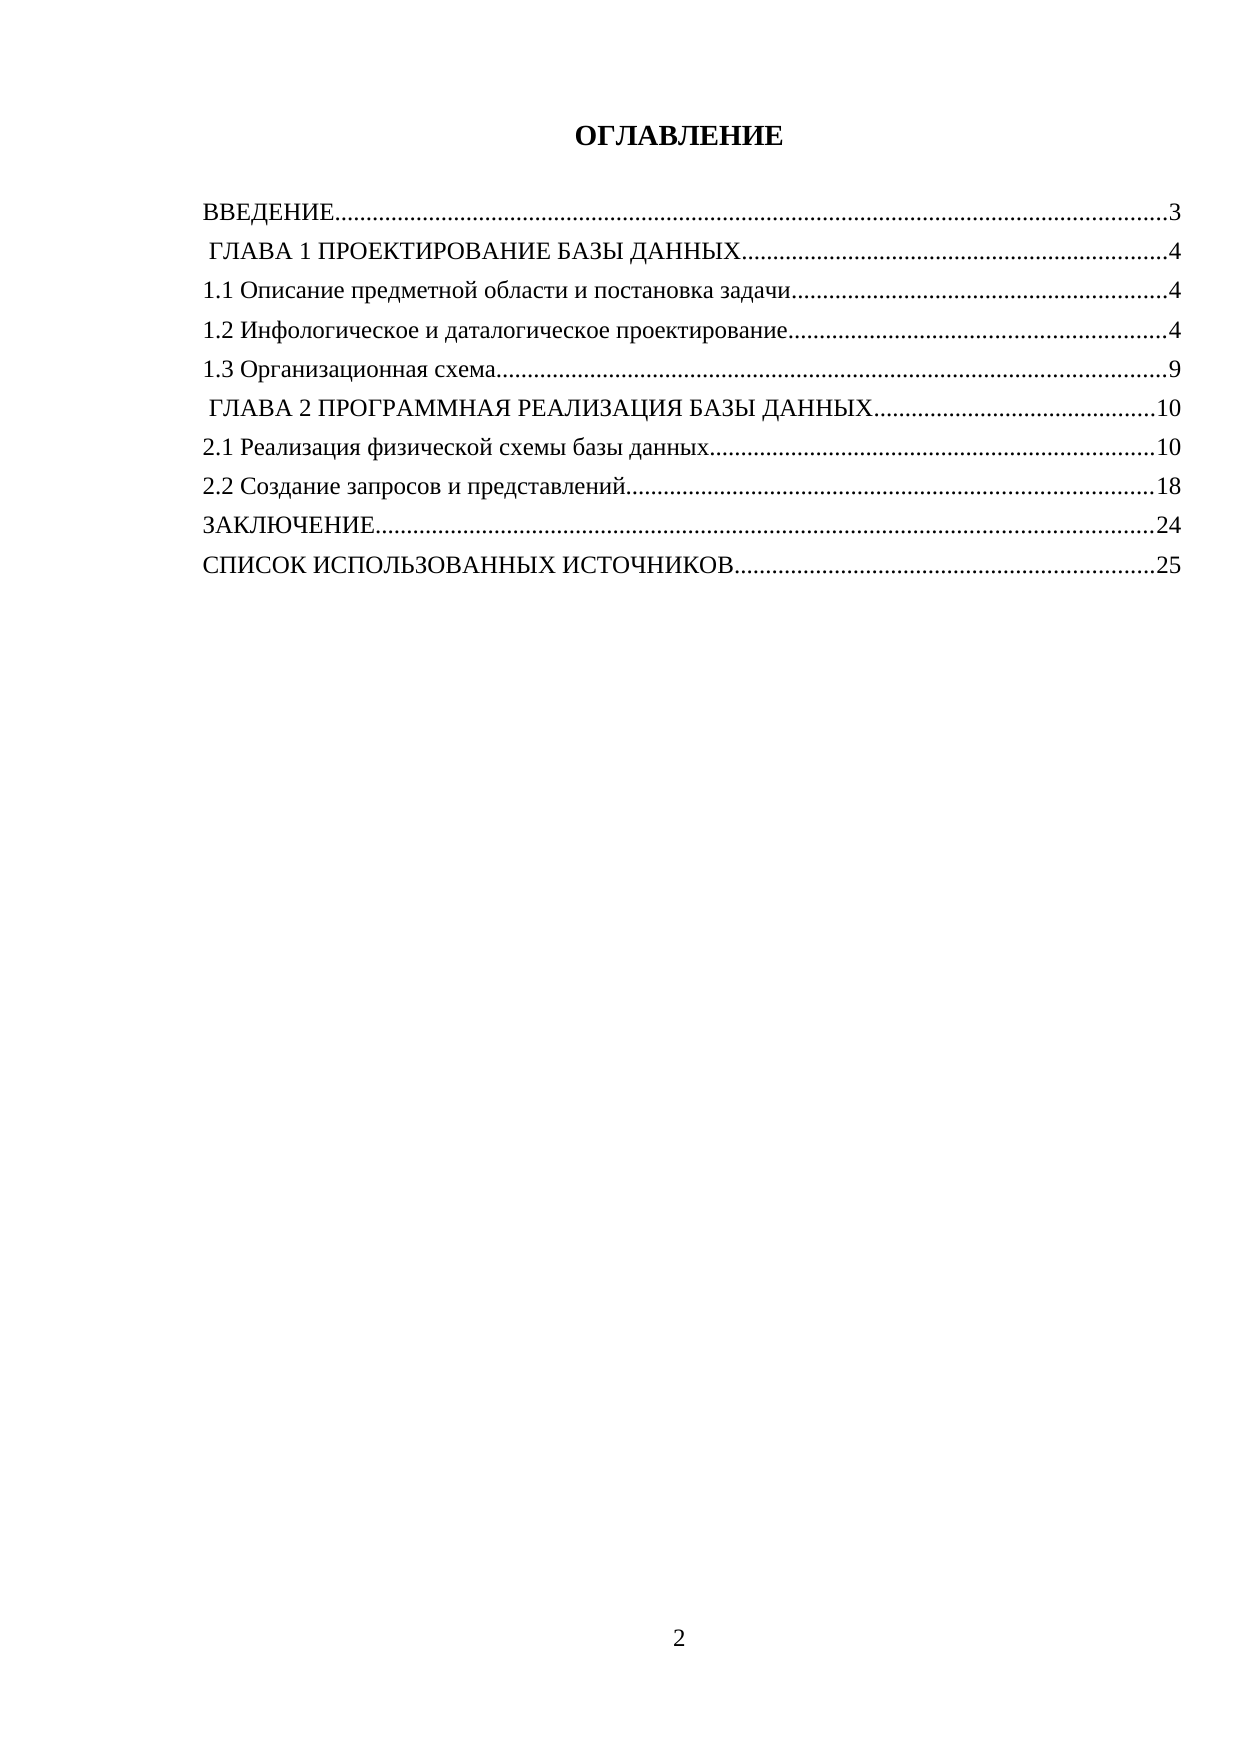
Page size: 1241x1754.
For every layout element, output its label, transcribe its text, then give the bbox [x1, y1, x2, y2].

text 2.1 Реализация физической схемы базы данных 10 [202, 432, 1181, 461]
text 1.3 Организационная схема 9 [202, 354, 1181, 383]
text 1.1 Описание предметной области и постановка задачи 4 [202, 276, 1181, 304]
text ЗАКЛЮЧЕНИЕ 24 [202, 511, 1181, 539]
text СПИСОК ИСПОЛЬЗОВАННЫХ ИСТОЧНИКОВ 25 [202, 550, 1181, 578]
text 1.2 Инфологическое и даталогическое проектирование 4 [202, 315, 1181, 343]
subtitle ОГЛАВЛЕНИЕ [177, 118, 1181, 152]
text ГЛАВА 2 ПРОГРАММНАЯ РЕАЛИЗАЦИЯ БАЗЫ ДАННЫХ 10 [202, 393, 1181, 422]
text ВВЕДЕНИЕ 3 [202, 197, 1181, 226]
text ГЛАВА 1 ПРОЕКТИРОВАНИЕ БАЗЫ ДАННЫХ 4 [202, 236, 1181, 265]
text 2.2 Создание запросов и представлений 18 [202, 471, 1181, 500]
